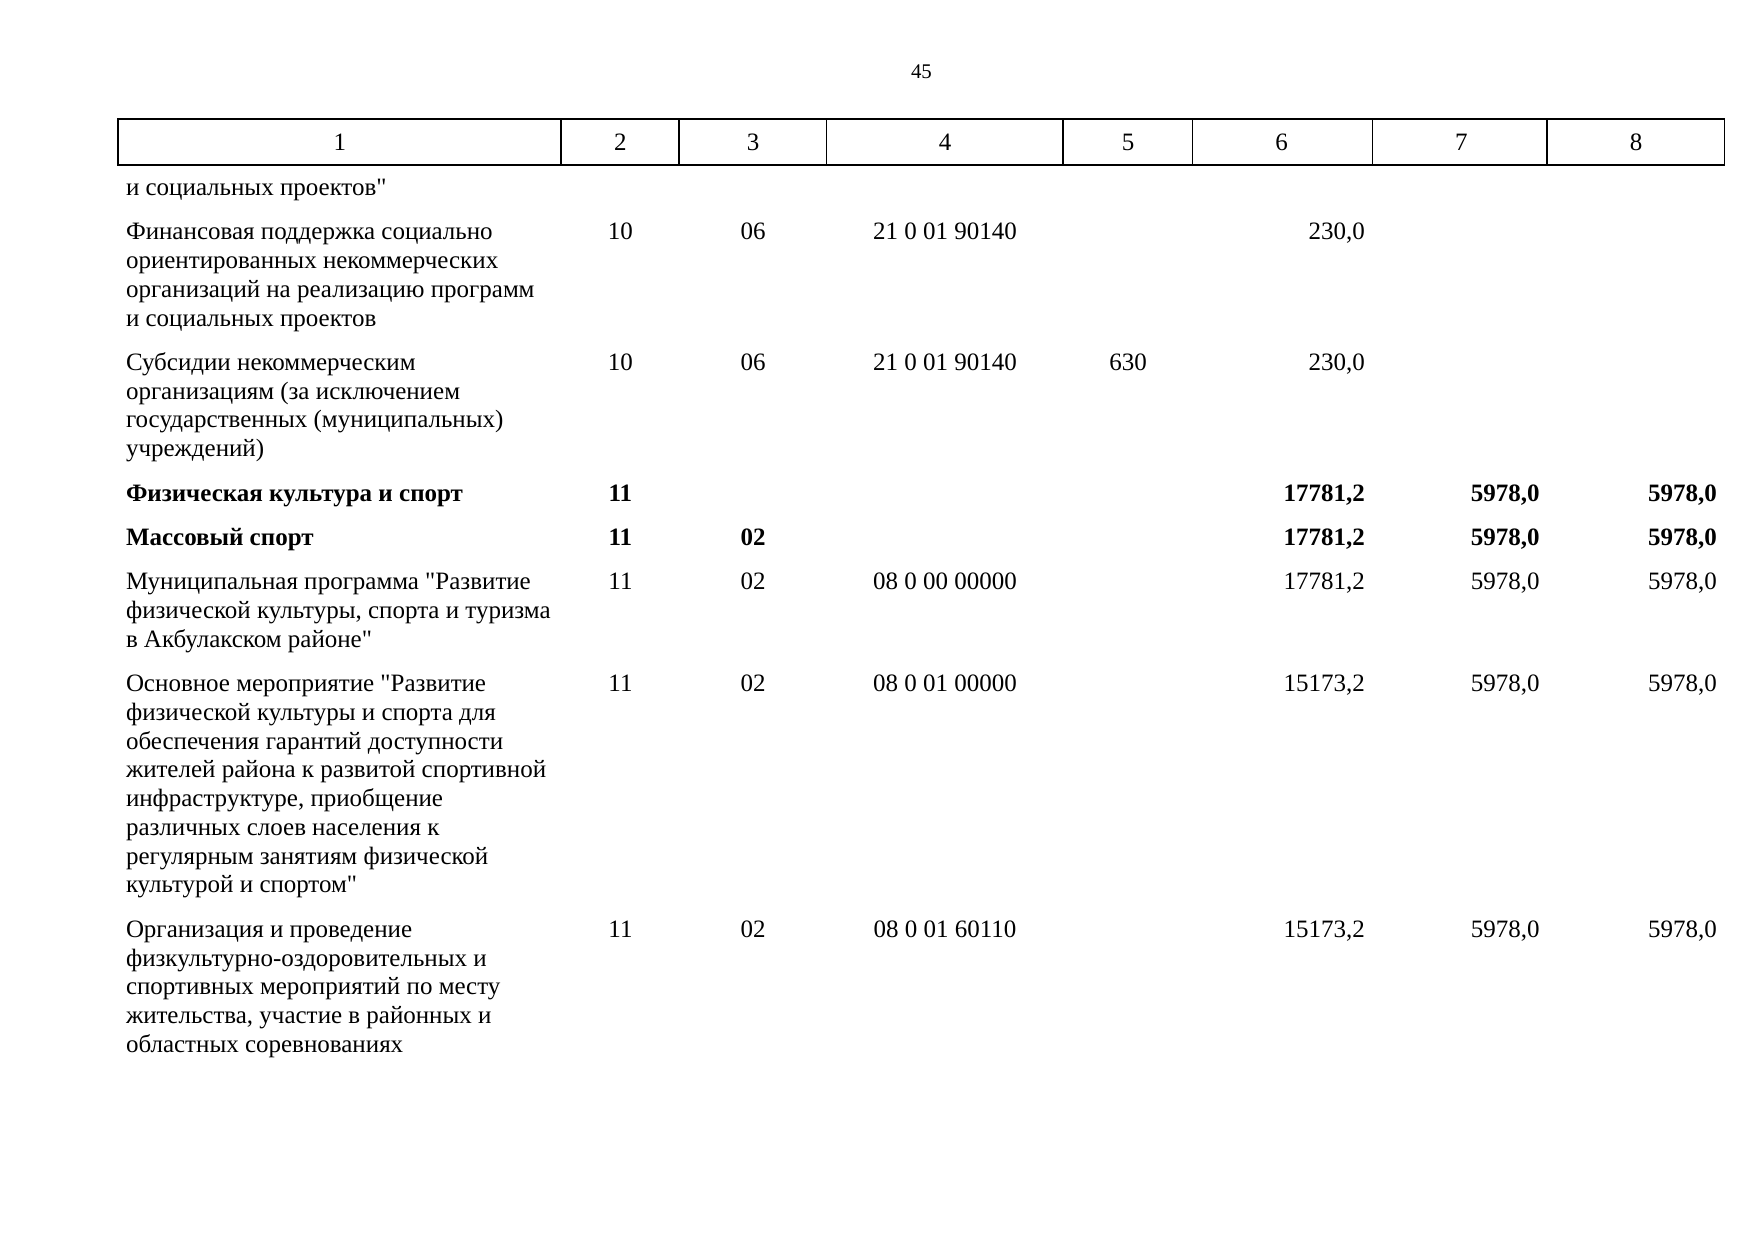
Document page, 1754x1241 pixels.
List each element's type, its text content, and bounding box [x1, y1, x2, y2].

table_cell 06 [679, 209, 827, 339]
table_header 4 [835, 128, 1055, 156]
table_header 3 [687, 128, 819, 156]
table_cell [1063, 559, 1193, 660]
table_cell 21 0 01 90140 [827, 209, 1063, 339]
table_cell [561, 166, 679, 208]
table_cell [1063, 660, 1193, 906]
table_cell [1063, 470, 1193, 514]
table_cell 5978,0 [1372, 906, 1547, 1065]
table_cell Массовый спорт [118, 514, 561, 558]
table_cell [1372, 209, 1547, 339]
table_cell 5978,0 [1547, 660, 1724, 906]
table_header [680, 120, 826, 164]
table_cell 11 [561, 660, 679, 906]
table_cell и социальных проектов" [118, 166, 561, 208]
table_cell 5978,0 [1372, 470, 1547, 514]
table_cell 11 [561, 559, 679, 660]
table_header 1 [126, 128, 553, 156]
table_cell [827, 470, 1063, 514]
table_cell Физическая культура и спорт [118, 470, 561, 514]
table_cell 11 [561, 906, 679, 1065]
table_cell 10 [561, 339, 679, 470]
table_cell [1063, 166, 1193, 208]
table_cell 5978,0 [1547, 514, 1724, 558]
table_cell Основное мероприятие "Развитие физической культуры и спорта для обеспечения гарантий доступности жителей района к развитой спортивной инфраструктуре, приобщение различных слоев населения к регулярным занятиям физической культурой и спортом" [118, 660, 561, 906]
table_cell 15173,2 [1193, 660, 1372, 906]
table_cell [1063, 514, 1193, 558]
table_header 6 [1201, 128, 1362, 156]
table_header [1193, 120, 1372, 164]
table_cell 230,0 [1193, 339, 1372, 470]
table_header [827, 120, 1062, 164]
table_header 5 [1071, 128, 1185, 156]
table_cell 5978,0 [1372, 514, 1547, 558]
table_cell 5978,0 [1372, 660, 1547, 906]
table_cell Субсидии некоммерческим организациям (за исключением государственных (муниципальных) учреждений) [118, 339, 561, 470]
table_cell 08 0 00 00000 [827, 559, 1063, 660]
table_cell 08 0 01 60110 [827, 906, 1063, 1065]
table_cell 11 [561, 514, 679, 558]
table_header [1373, 120, 1546, 164]
table_cell 02 [679, 514, 827, 558]
table_cell Организация и проведение физкультурно-оздоровительных и спортивных мероприятий по месту жительства, участие в районных и областных соревнованиях [118, 906, 561, 1065]
table_cell [1193, 166, 1372, 208]
table_cell [1547, 209, 1724, 339]
table_cell 17781,2 [1193, 470, 1372, 514]
table_cell 06 [679, 339, 827, 470]
table_cell [1547, 339, 1724, 470]
table_cell 08 0 01 00000 [827, 660, 1063, 906]
table_cell 02 [679, 559, 827, 660]
table_cell Финансовая поддержка социально ориентированных некоммерческих организаций на реализацию программ и социальных проектов [118, 209, 561, 339]
table_cell Муниципальная программа "Развитие физической культуры, спорта и туризма в Акбулакском районе" [118, 559, 561, 660]
table_cell [1063, 906, 1193, 1065]
table_header [119, 120, 560, 164]
table_cell 17781,2 [1193, 559, 1372, 660]
table_cell [679, 470, 827, 514]
table_cell 17781,2 [1193, 514, 1372, 558]
table_cell 5978,0 [1547, 470, 1724, 514]
table_cell 10 [561, 209, 679, 339]
table_cell [679, 166, 827, 208]
table_cell 5978,0 [1547, 559, 1724, 660]
table_cell 15173,2 [1193, 906, 1372, 1065]
table_header 8 [1555, 128, 1716, 156]
table_cell [827, 514, 1063, 558]
table_header [1064, 120, 1192, 164]
table_header 2 [569, 128, 671, 156]
table_cell 02 [679, 660, 827, 906]
table_cell [1547, 166, 1724, 208]
table_cell 11 [561, 470, 679, 514]
table_cell 630 [1063, 339, 1193, 470]
table_cell 21 0 01 90140 [827, 339, 1063, 470]
table_cell [1372, 166, 1547, 208]
table_cell [1063, 209, 1193, 339]
table_cell 02 [679, 906, 827, 1065]
table_header 7 [1380, 128, 1542, 156]
table_cell 5978,0 [1547, 906, 1724, 1065]
table_header [1548, 120, 1724, 164]
table_cell [827, 166, 1063, 208]
table_cell 230,0 [1193, 209, 1372, 339]
table_cell 5978,0 [1372, 559, 1547, 660]
table_cell [1372, 339, 1547, 470]
table_header [562, 120, 678, 164]
